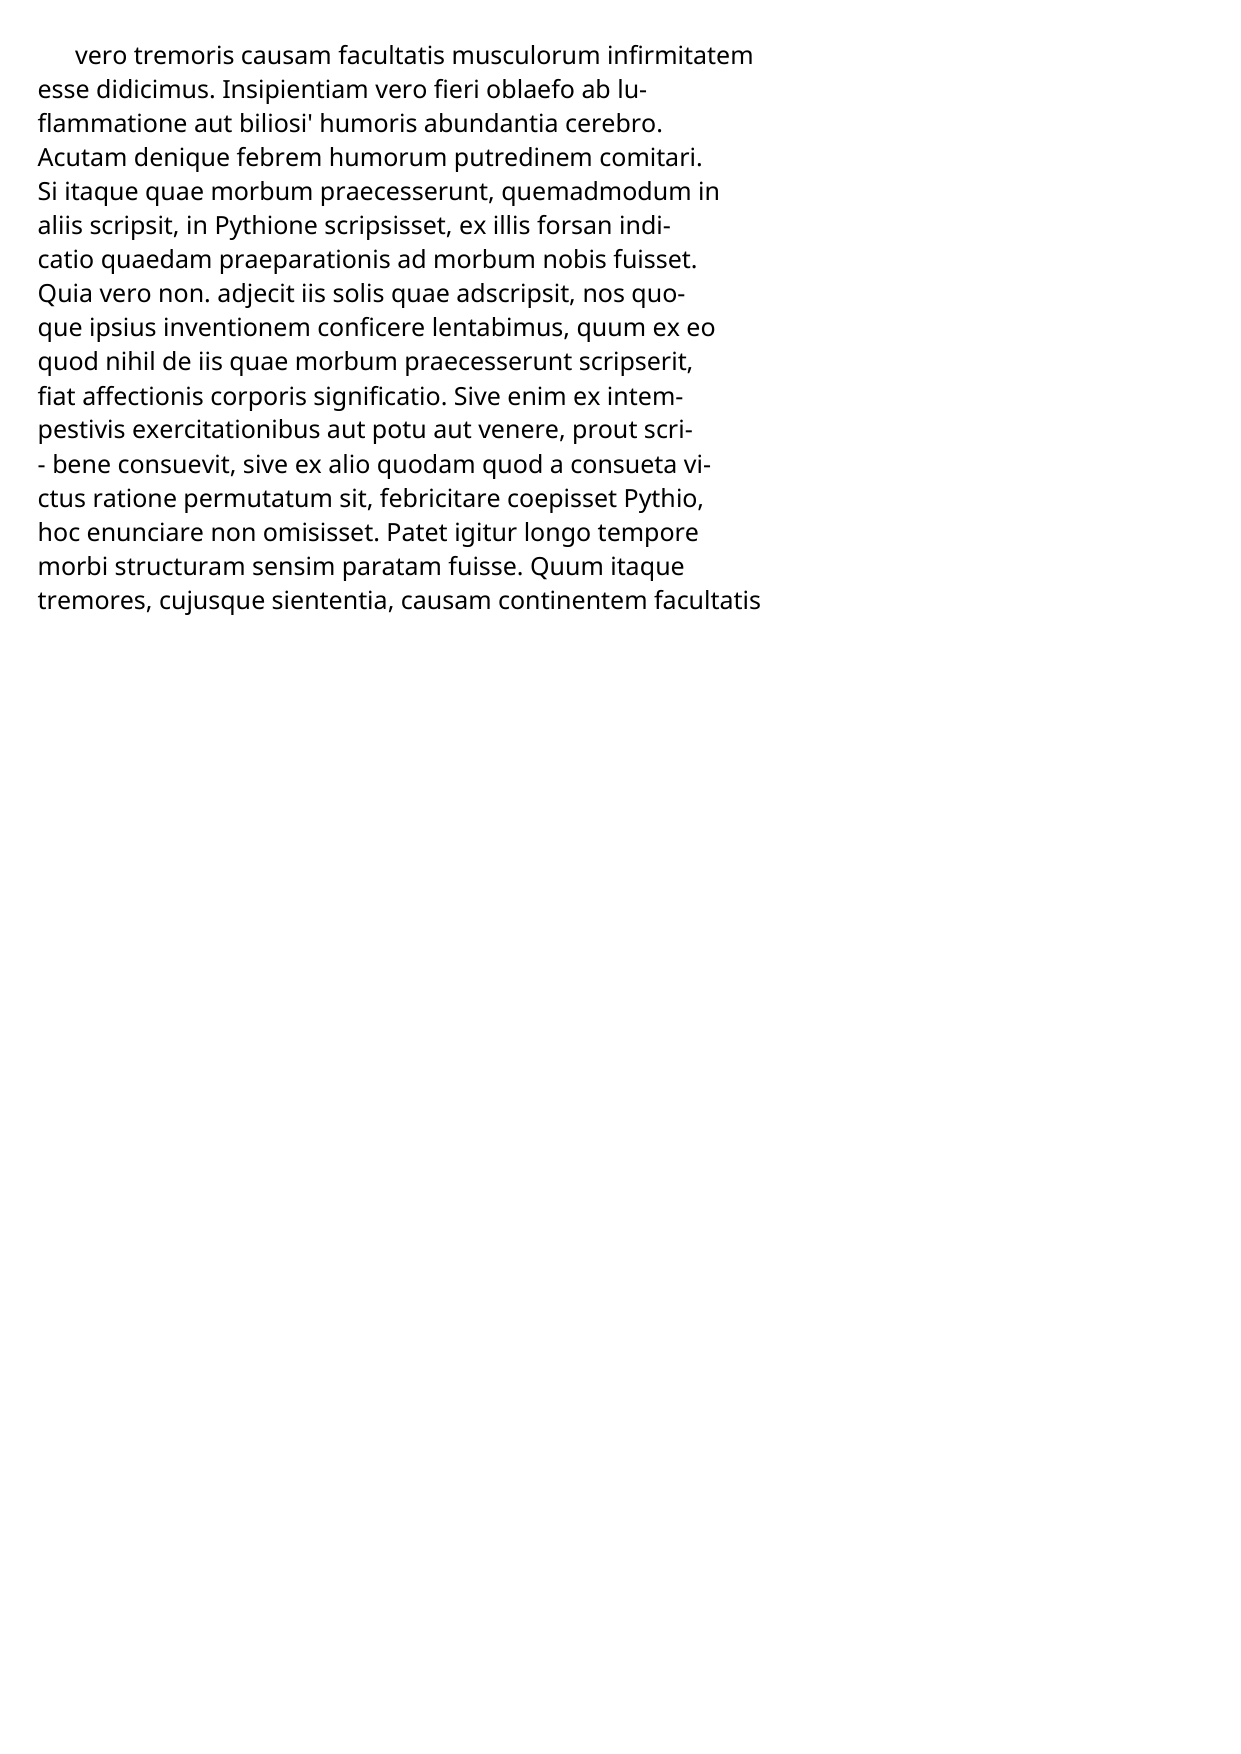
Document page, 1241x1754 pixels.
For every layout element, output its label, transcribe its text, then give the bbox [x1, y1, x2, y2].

text vero tremoris causam facultatis musculorum infirmitatem esse didicimus. Insipientiam vero fieri oblaefo ab lu- flammatione aut biliosi' humoris abundantia cerebro. Acutam denique febrem humorum putredinem comitari. Si itaque quae morbum praecesserunt, quemadmodum in aliis scripsit, in Pythione scripsisset, ex illis forsan indi- catio quaedam praeparationis ad morbum nobis fuisset. Quia vero non. adjecit iis solis quae adscripsit, nos quo- que ipsius inventionem conficere lentabimus, quum ex eo quod nihil de iis quae morbum praecesserunt scripserit, fiat affectionis corporis significatio. Sive enim ex intem- pestivis exercitationibus aut potu aut venere, prout scri- - bene consuevit, sive ex alio quodam quod a consueta vi- ctus ratione permutatum sit, febricitare coepisset Pythio, hoc enunciare non omisisset. Patet igitur longo tempore morbi structuram sensim paratam fuisse. Quum itaque tremores, cujusque siententia, causam continentem facultatis [37, 37, 1203, 617]
